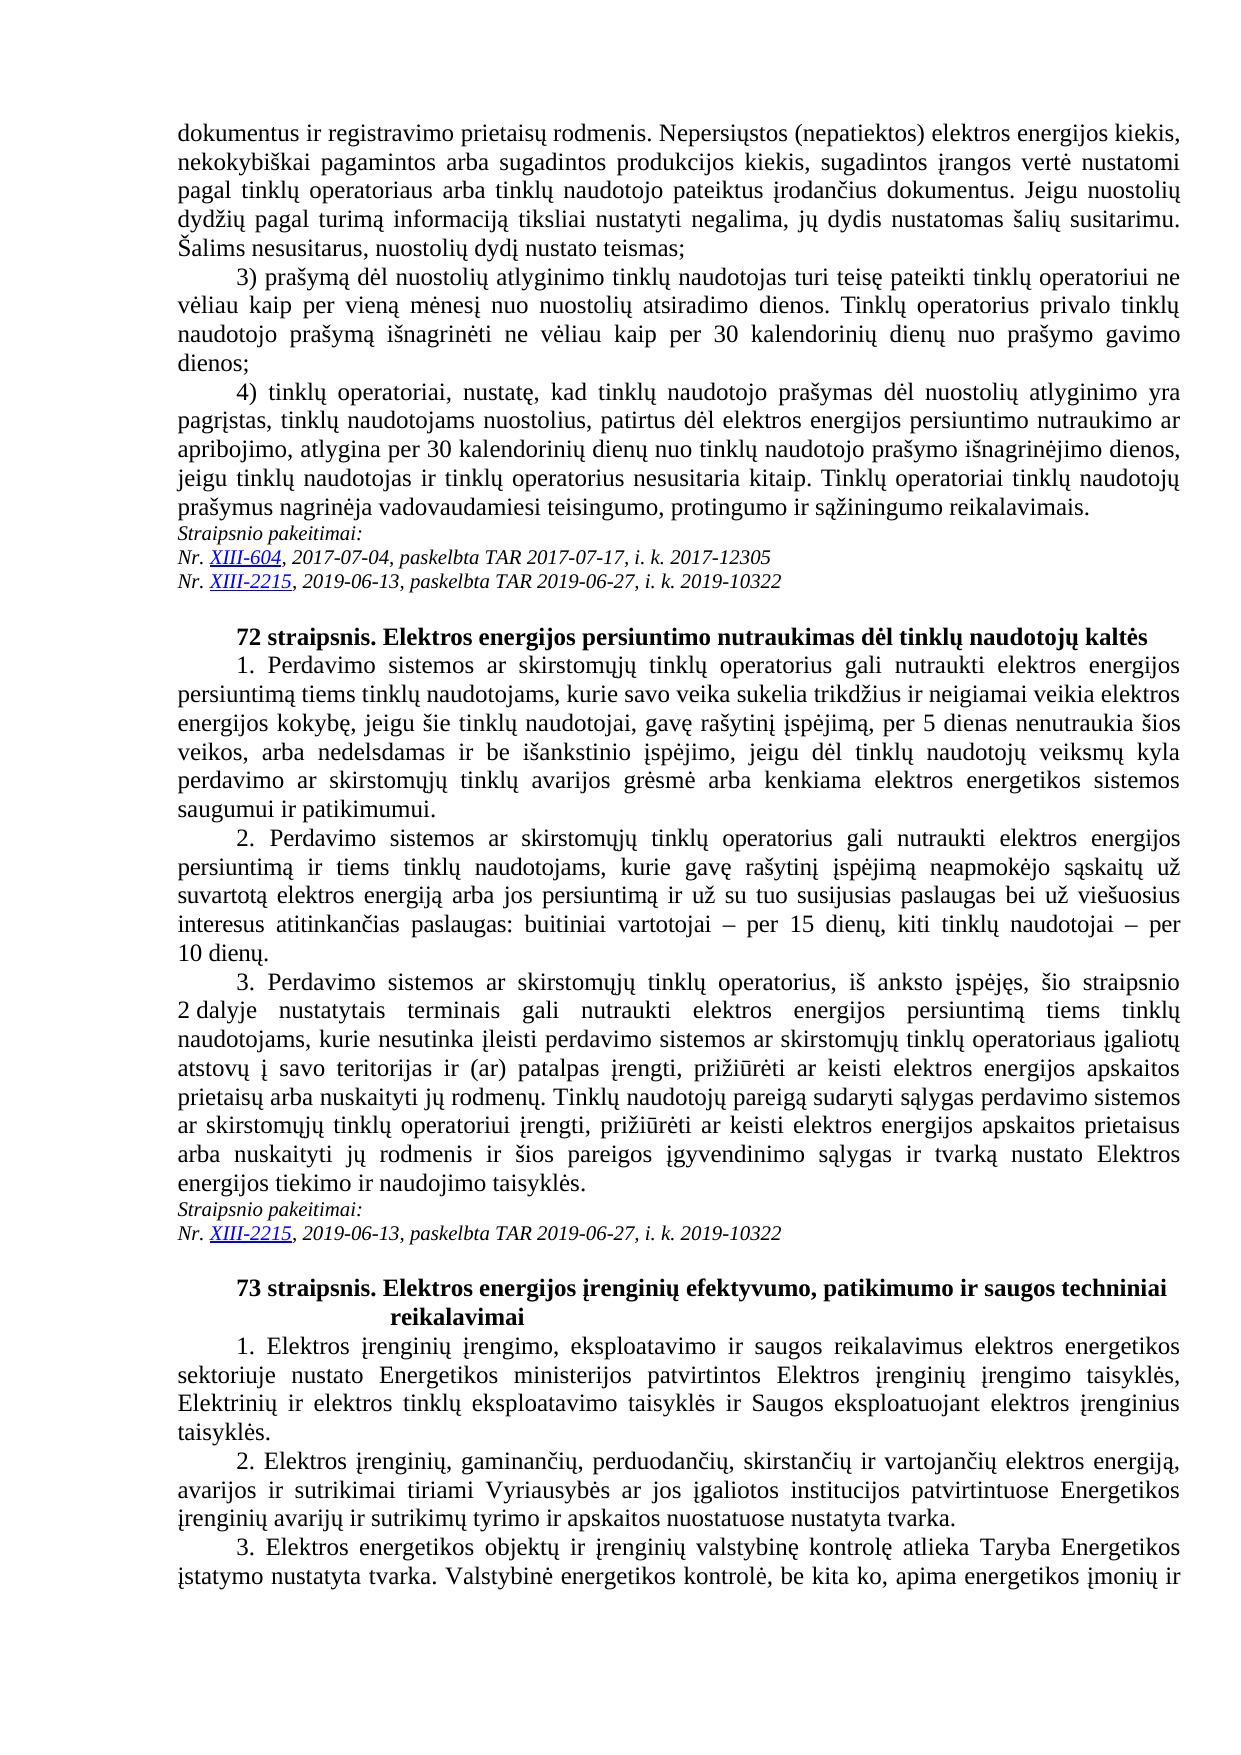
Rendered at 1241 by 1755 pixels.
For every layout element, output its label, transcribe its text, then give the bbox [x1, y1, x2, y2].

text Straipsnio pakeitimai: [177, 521, 1181, 545]
text 1. Elektros įrenginių įrengimo, eksploatavimo ir saugos reikalavimus elektros energetikos sektoriuje nustato Energetikos ministerijos patvirtintos Elektros įrenginių įrengimo taisyklės, Elektrinių ir elektros tinklų eksploatavimo taisyklės ir Saugos eksploatuojant elektros įrenginius taisyklės. [177, 1331, 1181, 1446]
text 2. Elektros įrenginių, gaminančių, perduodančių, skirstančių ir vartojančių elektros energiją, avarijos ir sutrikimai tiriami Vyriausybės ar jos įgaliotos institucijos patvirtintuose Energetikos įrenginių avarijų ir sutrikimų tyrimo ir apskaitos nuostatuose nustatyta tvarka. [177, 1446, 1181, 1532]
text 72 straipsnis. Elektros energijos persiuntimo nutraukimas dėl tinklų naudotojų kaltės [236, 622, 1181, 650]
text 3. Perdavimo sistemos ar skirstomųjų tinklų operatorius, iš anksto įspėjęs, šio straipsnio 2 dalyje nustatytais terminais gali nutraukti elektros energijos persiuntimą tiems tinklų naudotojams, kurie nesutinka įleisti perdavimo sistemos ar skirstomųjų tinklų operatoriaus įgaliotų atstovų į savo teritorijas ir (ar) patalpas įrengti, prižiūrėti ar keisti elektros energijos apskaitos prietaisų arba nuskaityti jų rodmenų. Tinklų naudotojų pareigą sudaryti sąlygas perdavimo sistemos ar skirstomųjų tinklų operatoriui įrengti, prižiūrėti ar keisti elektros energijos apskaitos prietaisus arba nuskaityti jų rodmenis ir šios pareigos įgyvendinimo sąlygas ir tvarką nustato Elektros energijos tiekimo ir naudojimo taisyklės. [177, 967, 1181, 1197]
text Nr. XIII-2215, 2019-06-13, paskelbta TAR 2019-06-27, i. k. 2019-10322 [177, 1221, 1181, 1245]
text Straipsnio pakeitimai: [177, 1197, 1181, 1221]
text 4) tinklų operatoriai, nustatę, kad tinklų naudotojo prašymas dėl nuostolių atlyginimo yra pagrįstas, tinklų naudotojams nuostolius, patirtus dėl elektros energijos persiuntimo nutraukimo ar apribojimo, atlygina per 30 kalendorinių dienų nuo tinklų naudotojo prašymo išnagrinėjimo dienos, jeigu tinklų naudotojas ir tinklų operatorius nesusitaria kitaip. Tinklų operatoriai tinklų naudotojų prašymus nagrinėja vadovaudamiesi teisingumo, protingumo ir sąžiningumo reikalavimais. [177, 377, 1181, 521]
text 3) prašymą dėl nuostolių atlyginimo tinklų naudotojas turi teisę pateikti tinklų operatoriui ne vėliau kaip per vieną mėnesį nuo nuostolių atsiradimo dienos. Tinklų operatorius privalo tinklų naudotojo prašymą išnagrinėti ne vėliau kaip per 30 kalendorinių dienų nuo prašymo gavimo dienos; [177, 262, 1181, 377]
text dokumentus ir registravimo prietaisų rodmenis. Nepersiųstos (nepatiektos) elektros energijos kiekis, nekokybiškai pagamintos arba sugadintos produkcijos kiekis, sugadintos įrangos vertė nustatomi pagal tinklų operatoriaus arba tinklų naudotojo pateiktus įrodančius dokumentus. Jeigu nuostolių dydžių pagal turimą informaciją tiksliai nustatyti negalima, jų dydis nustatomas šalių susitarimu. Šalims nesusitarus, nuostolių dydį nustato teismas; [177, 118, 1181, 262]
text Nr. XIII-2215, 2019-06-13, paskelbta TAR 2019-06-27, i. k. 2019-10322 [177, 569, 1181, 593]
text Nr. XIII-604, 2017-07-04, paskelbta TAR 2017-07-17, i. k. 2017-12305 [177, 545, 1181, 569]
text 73 straipsnis. Elektros energijos įrenginių efektyvumo, patikimumo ir saugos techniniai reikalavimai [236, 1273, 1181, 1331]
text 2. Perdavimo sistemos ar skirstomųjų tinklų operatorius gali nutraukti elektros energijos persiuntimą ir tiems tinklų naudotojams, kurie gavę rašytinį įspėjimą neapmokėjo sąskaitų už suvartotą elektros energiją arba jos persiuntimą ir už su tuo susijusias paslaugas bei už viešuosius interesus atitinkančias paslaugas: buitiniai vartotojai – per 15 dienų, kiti tinklų naudotojai – per 10 dienų. [177, 823, 1181, 967]
text 3. Elektros energetikos objektų ir įrenginių valstybinę kontrolę atlieka Taryba Energetikos įstatymo nustatyta tvarka. Valstybinė energetikos kontrolė, be kita ko, apima energetikos įmonių ir [177, 1532, 1181, 1590]
text 1. Perdavimo sistemos ar skirstomųjų tinklų operatorius gali nutraukti elektros energijos persiuntimą tiems tinklų naudotojams, kurie savo veika sukelia trikdžius ir neigiamai veikia elektros energijos kokybę, jeigu šie tinklų naudotojai, gavę rašytinį įspėjimą, per 5 dienas nenutraukia šios veikos, arba nedelsdamas ir be išankstinio įspėjimo, jeigu dėl tinklų naudotojų veiksmų kyla perdavimo ar skirstomųjų tinklų avarijos grėsmė arba kenkiama elektros energetikos sistemos saugumui ir patikimumui. [177, 650, 1181, 823]
